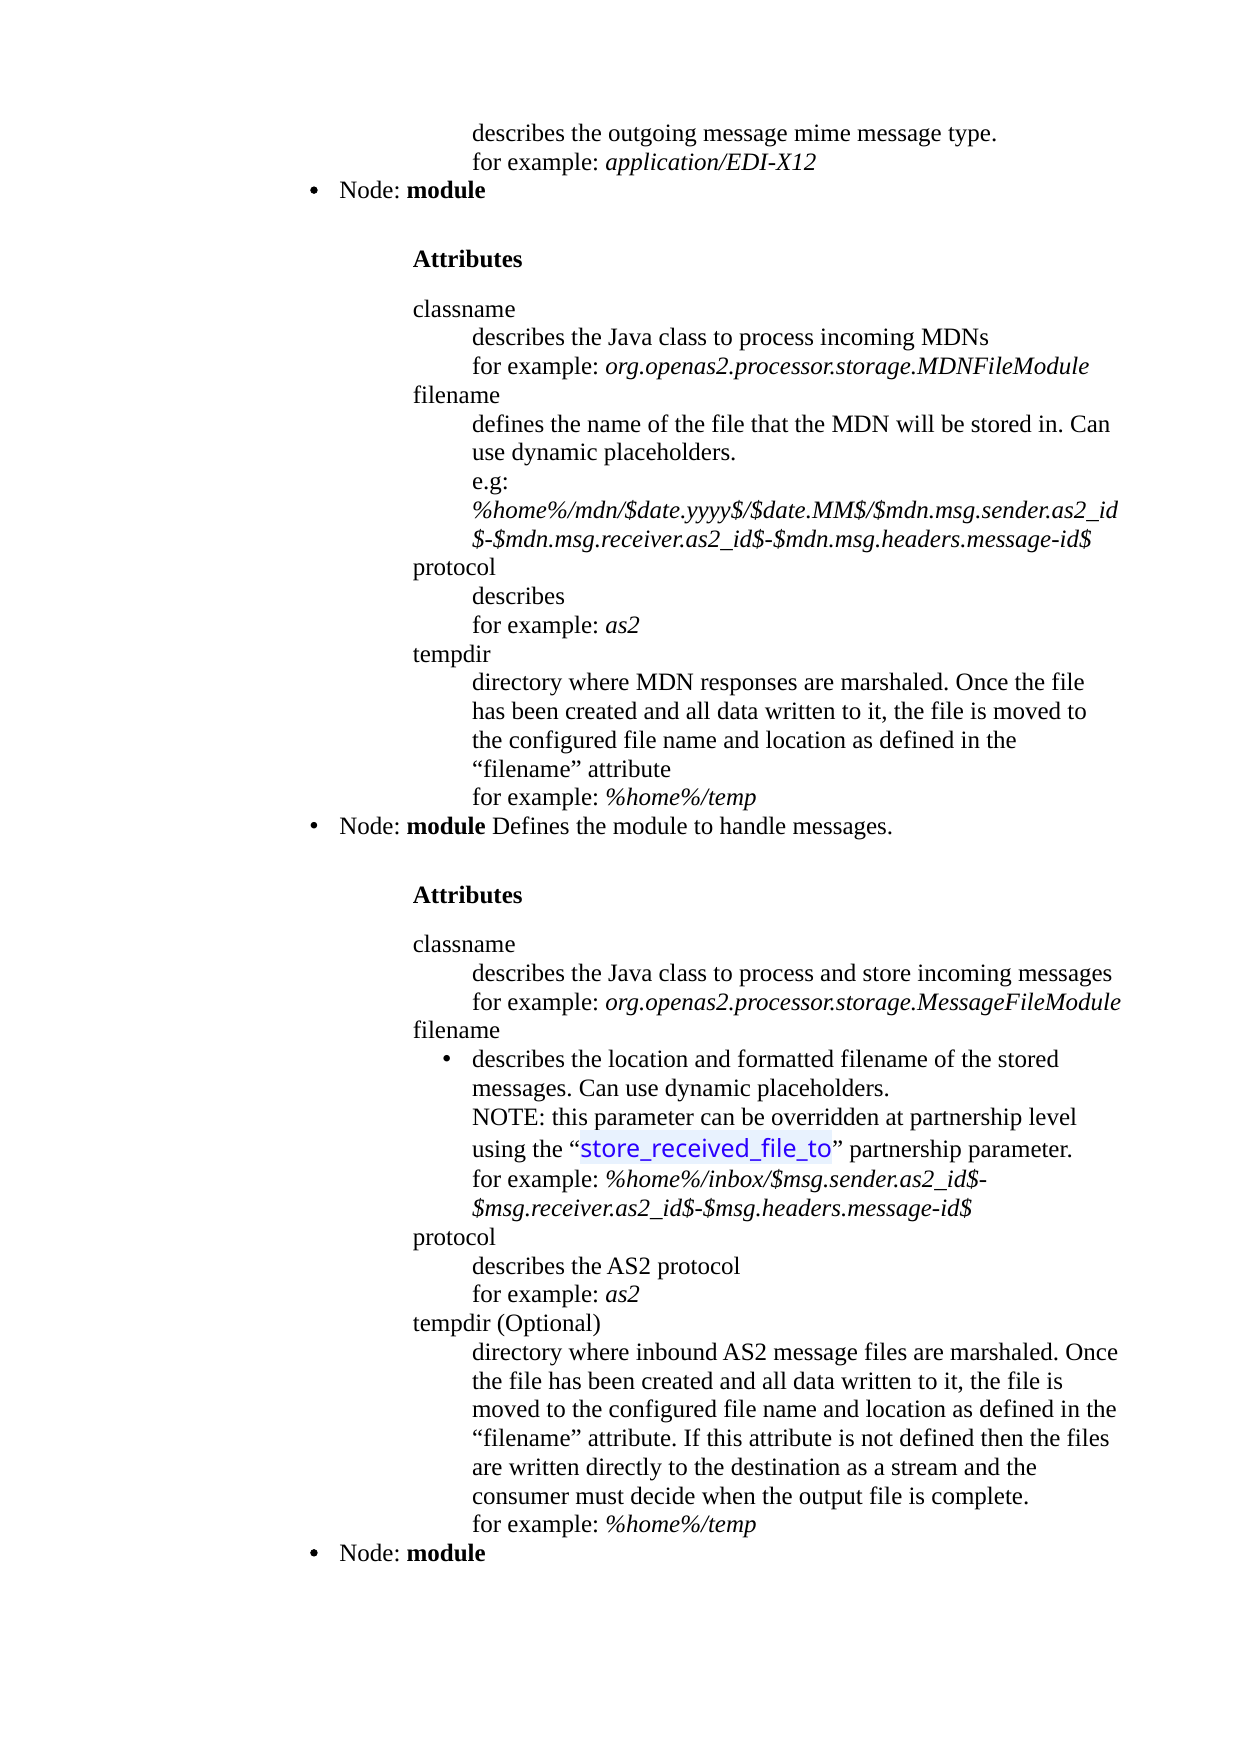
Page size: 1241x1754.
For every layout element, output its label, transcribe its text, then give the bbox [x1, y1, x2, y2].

list describes for example: as2 [442, 581, 1122, 639]
subtitle classname [383, 294, 1122, 322]
list Node: module Defines the module to handle messages. [309, 811, 1122, 840]
list describes the Java class to process and store incoming messages for example: org.openas2.processor.storage.MessageFileModule [442, 958, 1122, 1015]
subtitle tempdir (Optional) [383, 1308, 1122, 1337]
subtitle protocol [383, 1222, 1122, 1251]
list directory where inbound AS2 message files are marshaled. Once the file has been created and all data written to it, the file is moved to the configured file name and location as defined in the “filename” attribute. If this attribute is not defined then the files are written directly to the destination as a stream and the consumer must decide when the output file is complete. for example: %home%/temp [442, 1337, 1122, 1538]
subtitle filename [383, 380, 1122, 409]
list describes the AS2 protocol for example: as2 [442, 1251, 1122, 1308]
list directory where MDN responses are marshaled. Once the file has been created and all data written to it, the file is moved to the configured file name and location as defined in the “filename” attribute for example: %home%/temp [442, 667, 1122, 811]
subtitle tempdir [383, 639, 1122, 667]
list Node: module [309, 176, 1122, 204]
list describes the location and formatted filename of the stored messages. Can use dynamic placeholders. NOTE: this parameter can be overridden at partnership level using the “store_received_file_to” partnership parameter. for example: %home%/inbox/$msg.sender.as2_id$-$msg.receiver.as2_id$-$msg.headers.message-id$ [442, 1044, 1122, 1222]
list Node: module [309, 1538, 1122, 1567]
list Attributes [383, 846, 1122, 909]
list describes the outgoing message mime message type. for example: application/EDI-X12 [442, 118, 1122, 176]
subtitle classname [383, 929, 1122, 958]
list Attributes [383, 210, 1122, 273]
list defines the name of the file that the MDN will be stored in. Can use dynamic placeholders. e.g: %home%/mdn/$date.yyyy$/$date.MM$/$mdn.msg.sender.as2_id$-$mdn.msg.receiver.as2_id$-$mdn.msg.headers.message-id$ [442, 409, 1122, 552]
subtitle protocol [383, 552, 1122, 581]
list describes the Java class to process incoming MDNs for example: org.openas2.processor.storage.MDNFileModule [442, 322, 1122, 380]
subtitle filename [383, 1015, 1122, 1044]
